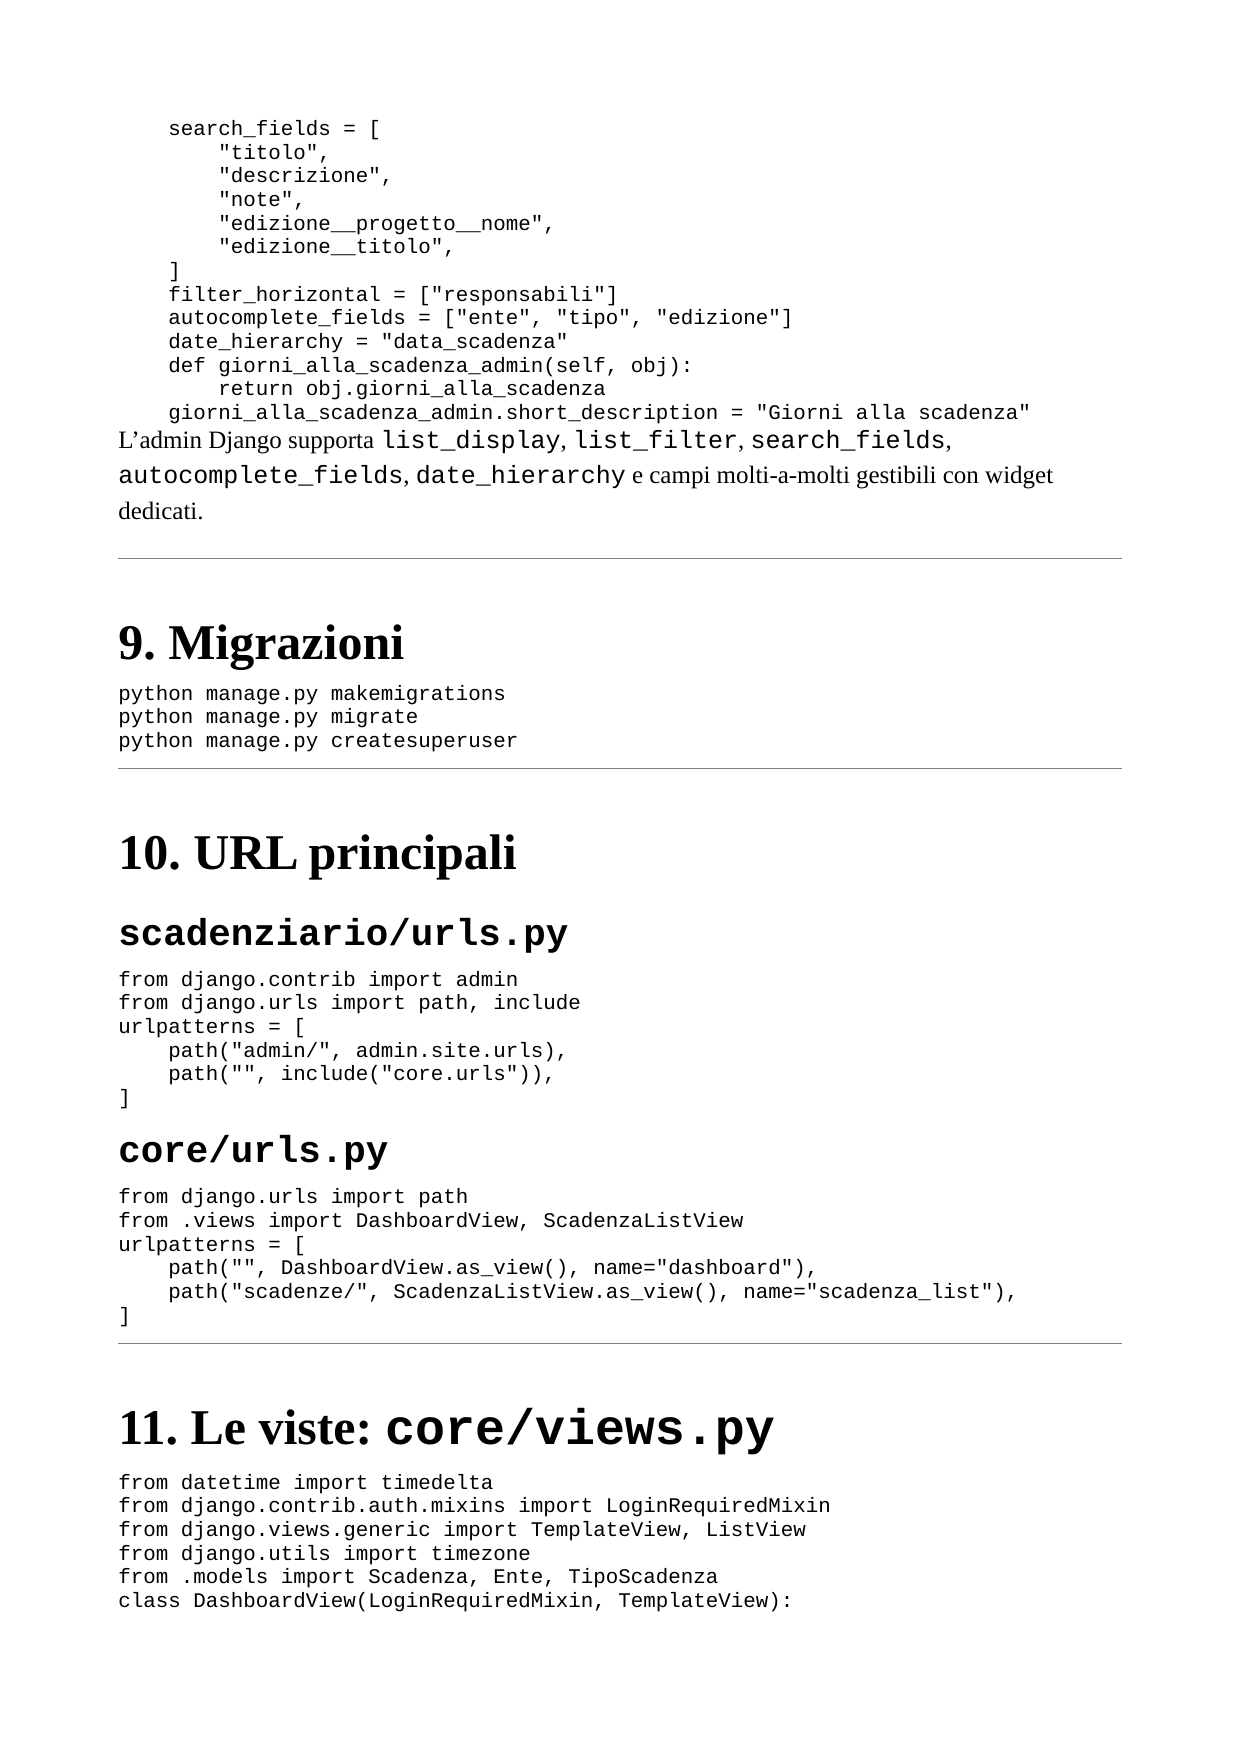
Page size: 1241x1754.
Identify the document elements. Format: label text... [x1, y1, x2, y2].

text "edizione__progetto__nome", [118, 213, 1122, 236]
text class DashboardView(LoginRequiredMixin, TemplateView): [118, 1590, 1122, 1613]
text filter_horizontal = ["responsabili"] [118, 284, 1122, 307]
subtitle 11. Le viste: core/views.py [118, 1397, 1122, 1459]
text autocomplete_fields = ["ente", "tipo", "edizione"] [118, 307, 1122, 331]
subtitle 9. Migrazioni [118, 613, 1122, 670]
text from django.contrib.auth.mixins import LoginRequiredMixin [118, 1495, 1122, 1519]
text date_hierarchy = "data_scadenza" [118, 331, 1122, 354]
text urlpatterns = [ [118, 1016, 1122, 1039]
text return obj.giorni_alla_scadenza [118, 378, 1122, 402]
text "descrizione", [118, 165, 1122, 189]
text path("scadenze/", ScadenzaListView.as_view(), name="scadenza_list"), [118, 1281, 1122, 1304]
text "titolo", [118, 142, 1122, 165]
text from .views import DashboardView, ScadenzaListView [118, 1210, 1122, 1234]
text from django.contrib import admin [118, 969, 1122, 992]
subtitle core/urls.py [118, 1131, 1122, 1174]
text from django.urls import path, include [118, 992, 1122, 1016]
text from django.urls import path [118, 1186, 1122, 1210]
subtitle scadenziario/urls.py [118, 914, 1122, 956]
text ] [118, 1304, 1122, 1328]
text from django.utils import timezone [118, 1543, 1122, 1566]
text urlpatterns = [ [118, 1234, 1122, 1257]
text path("", include("core.urls")), [118, 1063, 1122, 1087]
text from django.views.generic import TemplateView, ListView [118, 1519, 1122, 1543]
text path("", DashboardView.as_view(), name="dashboard"), [118, 1257, 1122, 1281]
text "edizione__titolo", [118, 236, 1122, 260]
text path("admin/", admin.site.urls), [118, 1039, 1122, 1063]
text giorni_alla_scadenza_admin.short_description = "Giorni alla scadenza" [118, 402, 1122, 426]
text def giorni_alla_scadenza_admin(self, obj): [118, 354, 1122, 378]
text python manage.py migrate [118, 706, 1122, 730]
subtitle 10. URL principali [118, 823, 1122, 880]
text ] [118, 1087, 1122, 1111]
text from datetime import timedelta [118, 1472, 1122, 1495]
text python manage.py createsuperuser [118, 730, 1122, 753]
text L’admin Django supporta list_display, list_filter, search_fields, autocomplete_fields, date_hierarchy e campi molti-a-molti gestibili con widget dedicati. [118, 426, 1122, 524]
text python manage.py makemigrations [118, 683, 1122, 706]
text search_fields = [ [118, 118, 1122, 142]
text "note", [118, 189, 1122, 213]
text from .models import Scadenza, Ente, TipoScadenza [118, 1566, 1122, 1590]
text ] [118, 260, 1122, 284]
